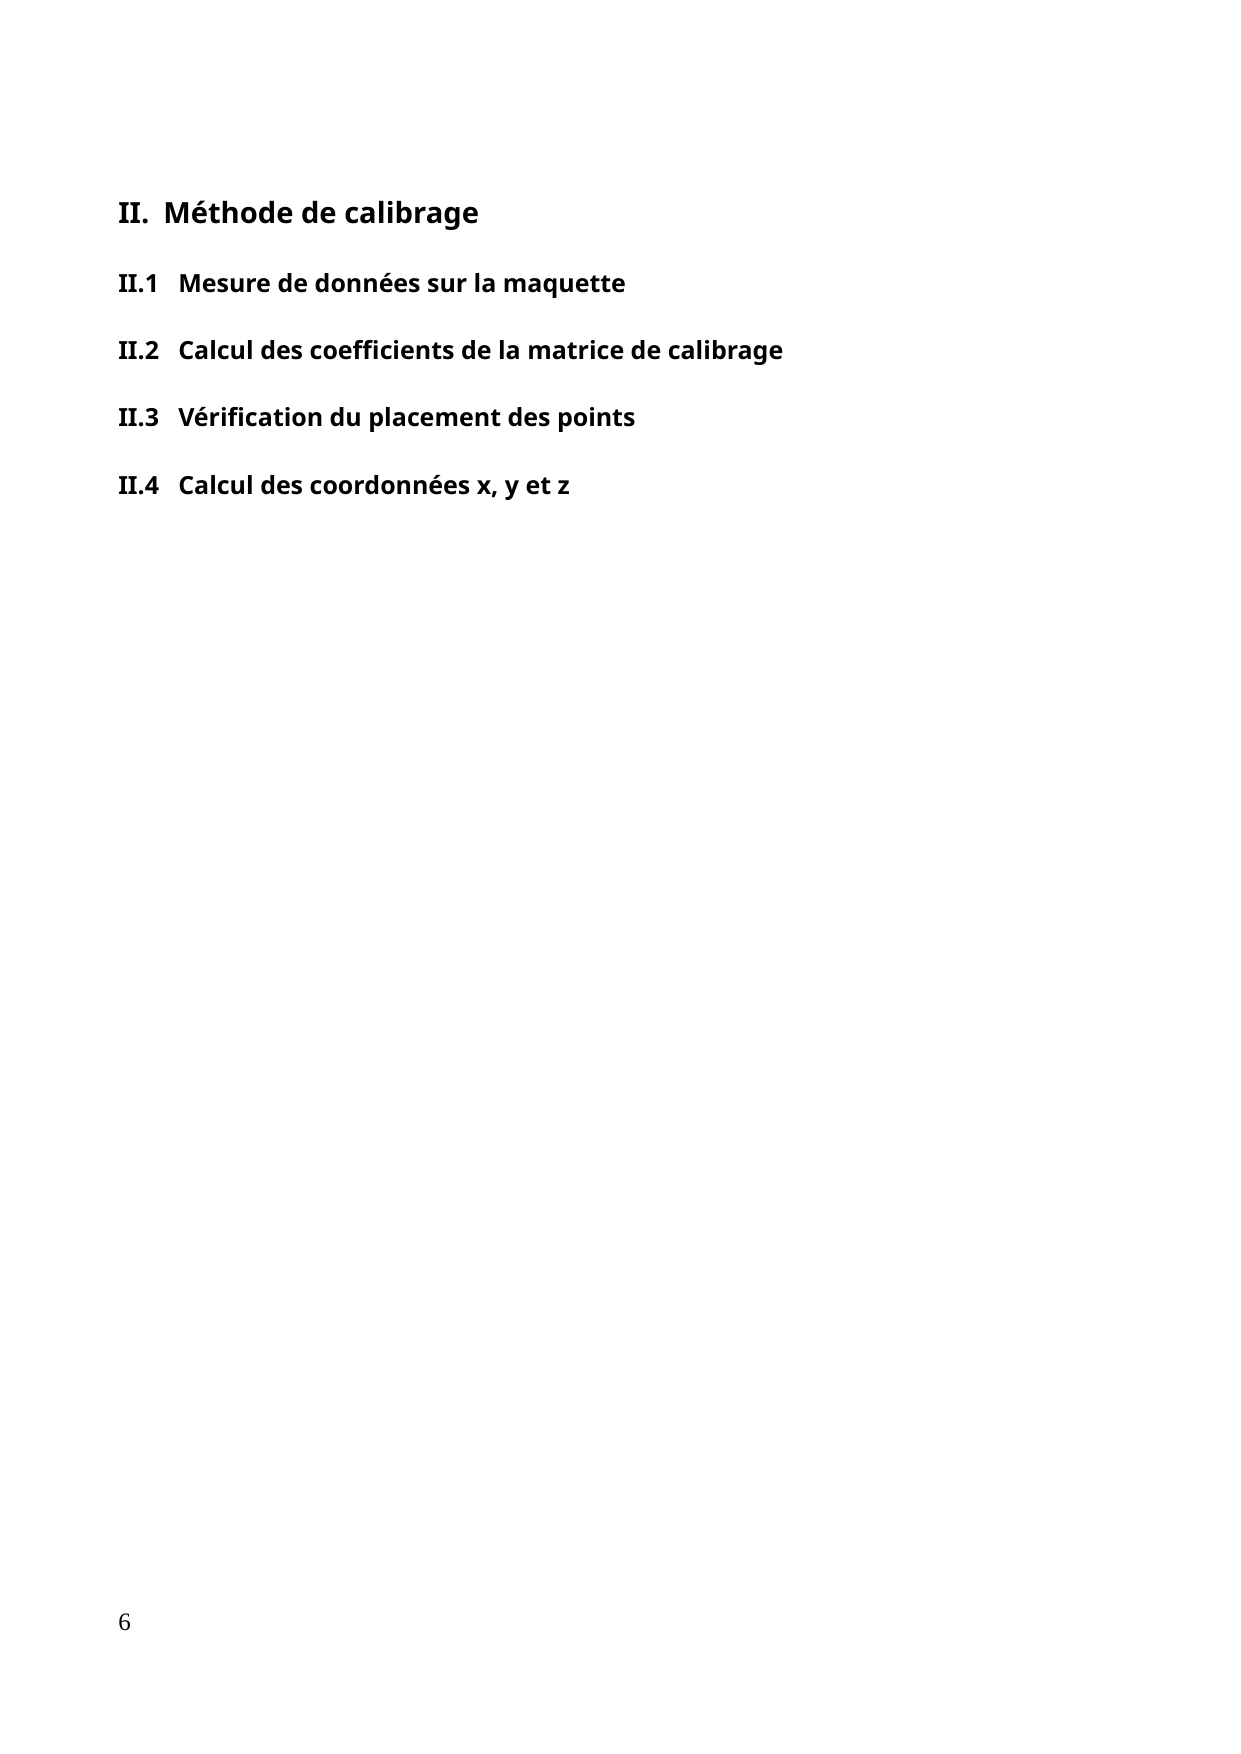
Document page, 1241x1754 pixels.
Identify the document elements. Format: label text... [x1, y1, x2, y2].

subtitle Calcul des coefficients de la matrice de calibrage [118, 333, 1122, 367]
subtitle Méthode de calibrage [118, 192, 1122, 232]
subtitle Vérification du placement des points [118, 400, 1122, 434]
subtitle Mesure de données sur la maquette [118, 265, 1122, 299]
subtitle Calcul des coordonnées x, y et z [118, 467, 1122, 501]
